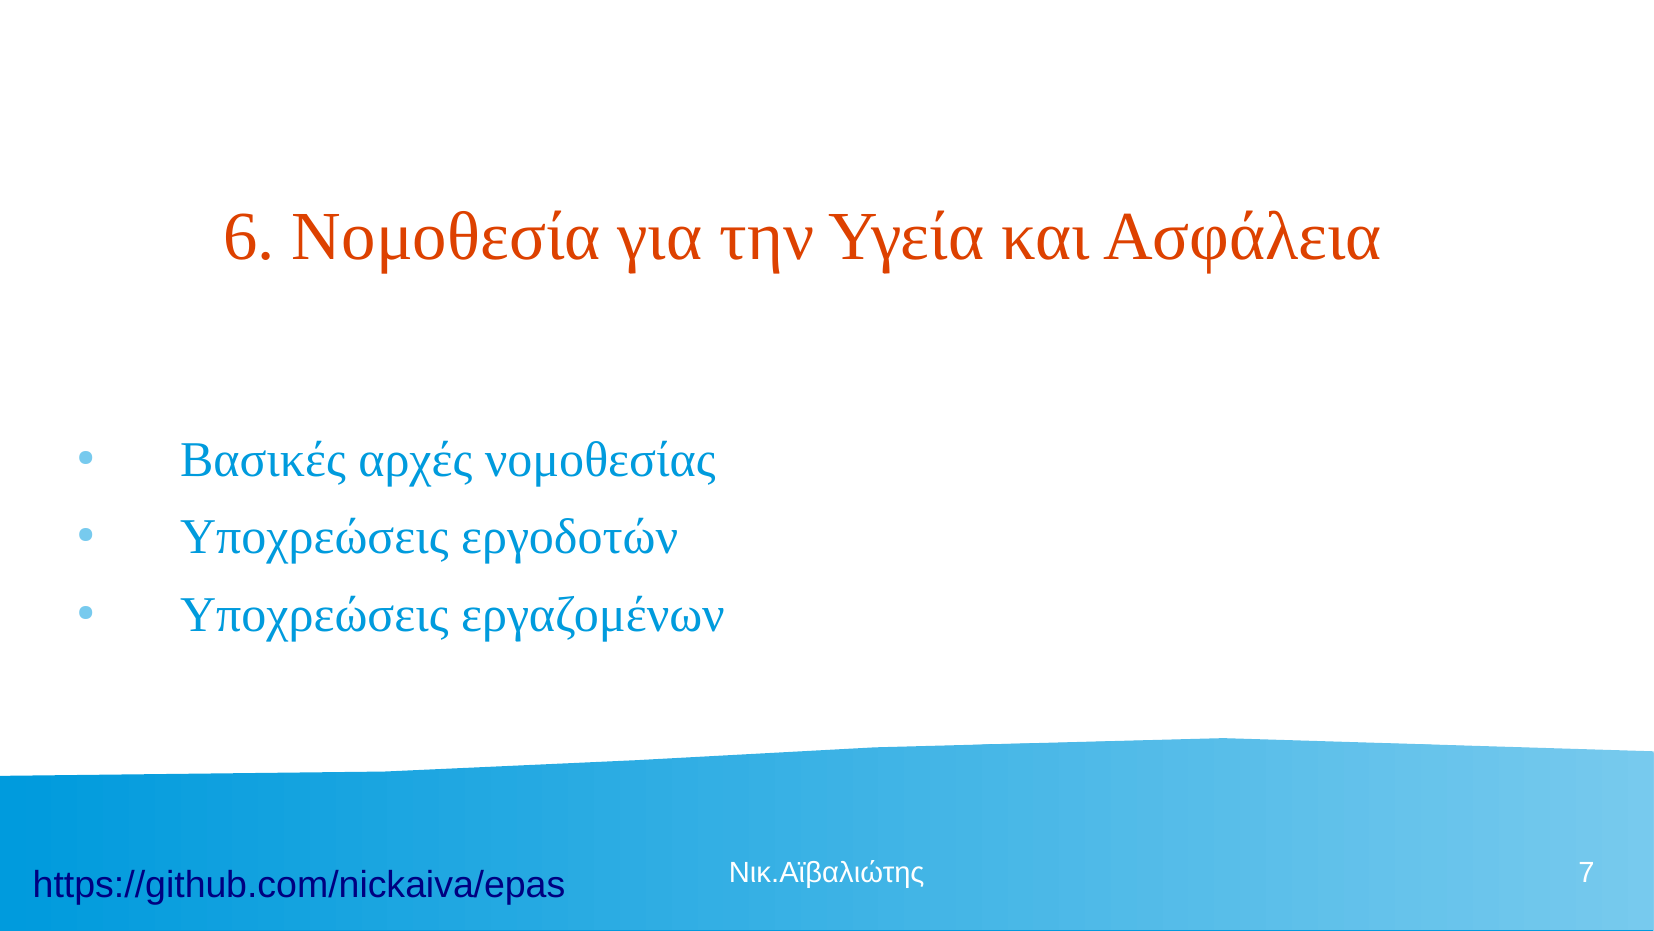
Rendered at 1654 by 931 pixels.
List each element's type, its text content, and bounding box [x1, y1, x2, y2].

title 6. Νομοθεσία για την Υγεία και Ασφάλεια [29, 147, 1506, 325]
list Βασικές αρχές νομοθεσίας Υποχρεώσεις εργοδοτών Υποχρεώσεις εργαζομένων [59, 354, 1595, 739]
